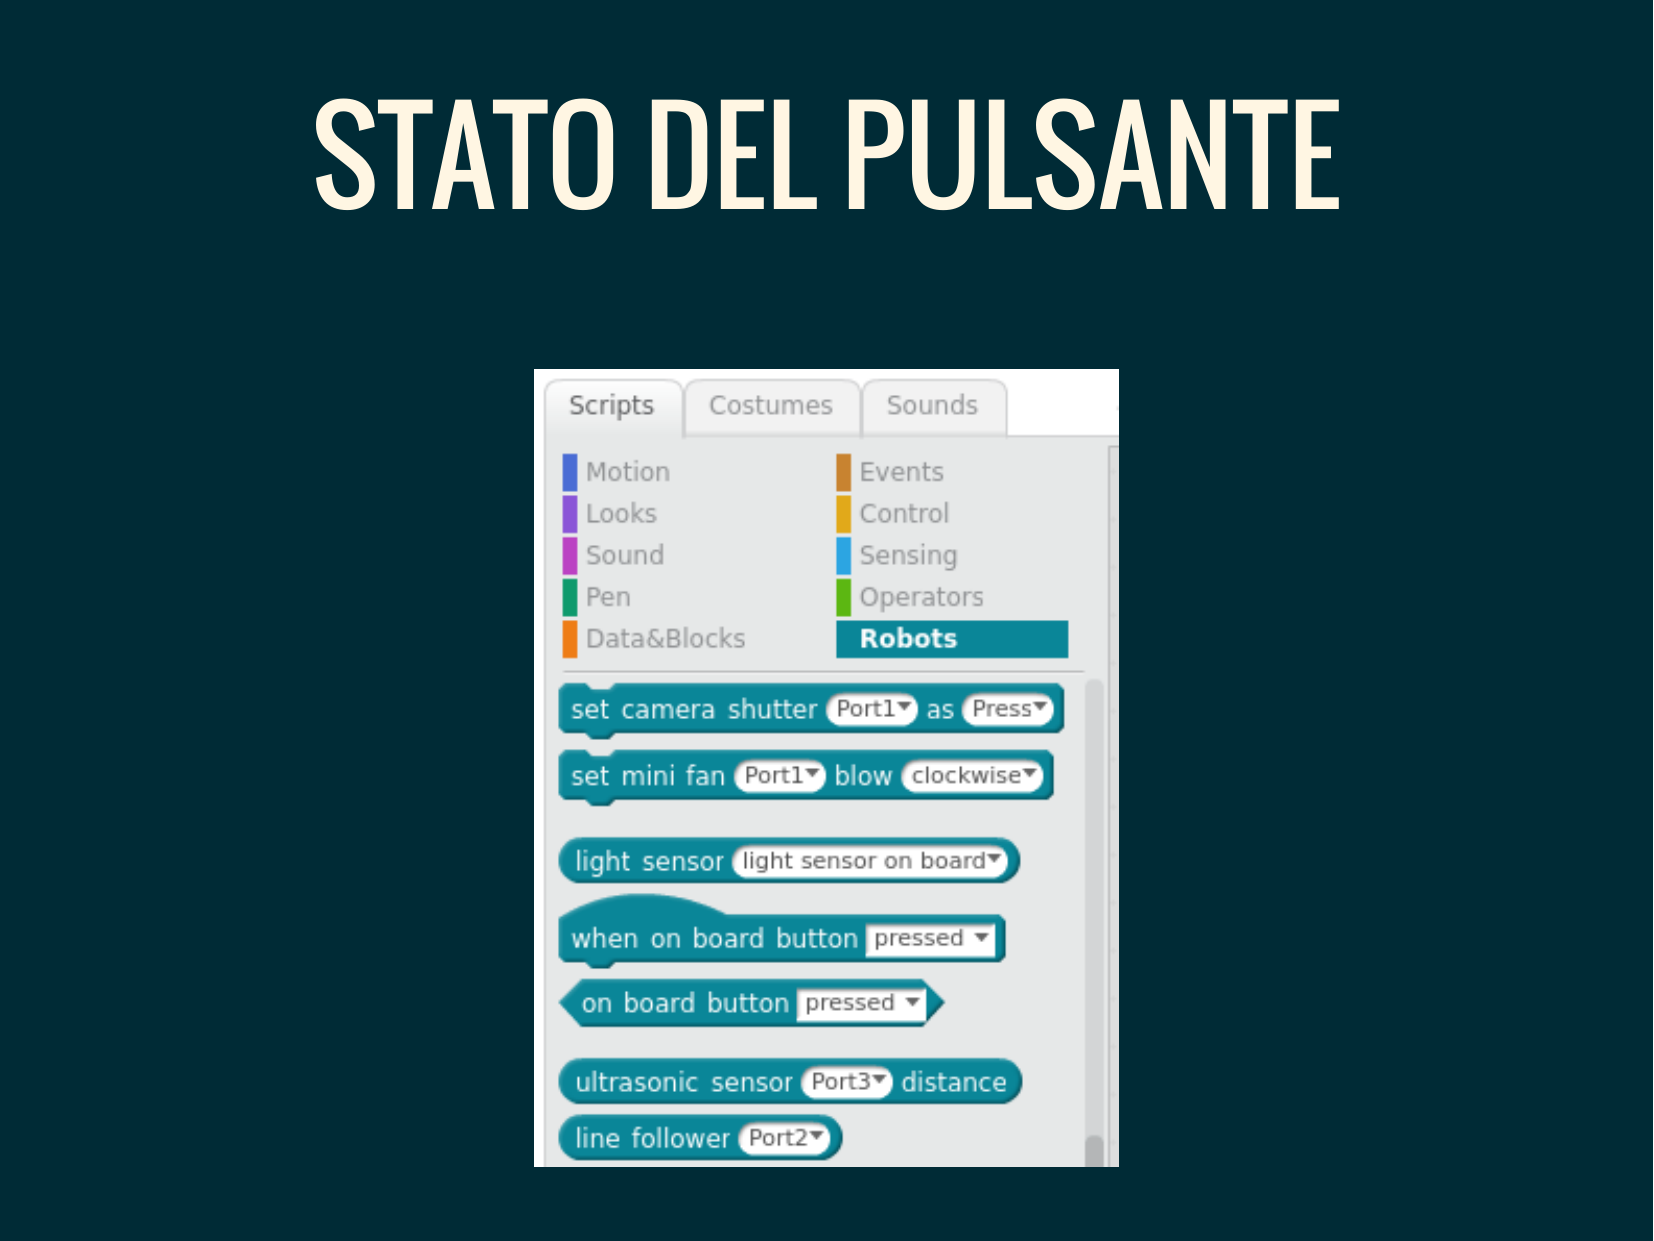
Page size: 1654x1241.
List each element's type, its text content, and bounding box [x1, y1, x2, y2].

picture [535, 370, 1118, 1166]
title Stato del pulsante [82, 49, 1571, 257]
